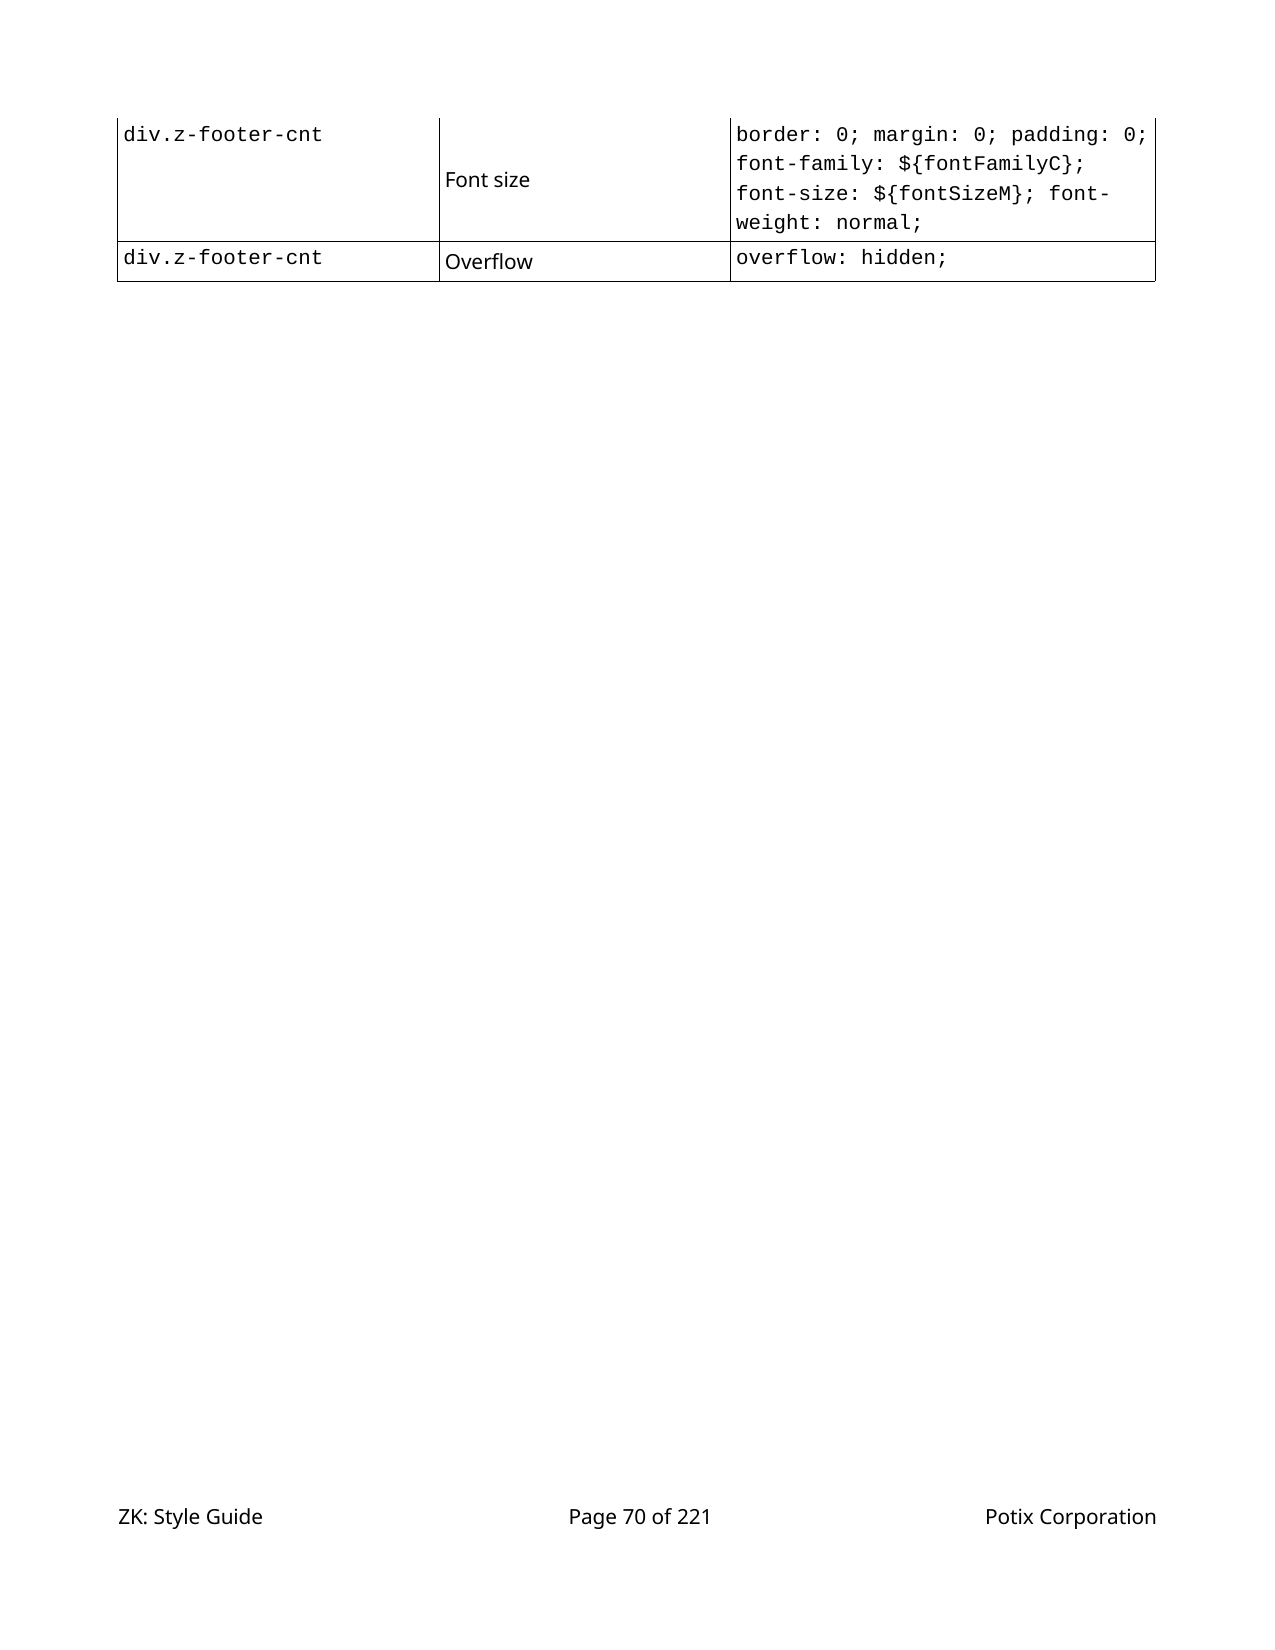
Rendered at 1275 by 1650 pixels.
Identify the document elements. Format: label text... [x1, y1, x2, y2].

table_cell overflow: hidden; [731, 242, 1155, 281]
table_cell div.z-footer-cnt [118, 242, 439, 281]
table_cell border: 0; margin: 0; padding: 0; font-family: ${fontFamilyC}; font-size: ${fontSizeM}; font-weight: normal; [731, 118, 1155, 241]
table_cell div.z-footer-cnt [118, 118, 439, 241]
table_cell Overflow [440, 242, 730, 281]
table_cell Font size [440, 118, 730, 241]
